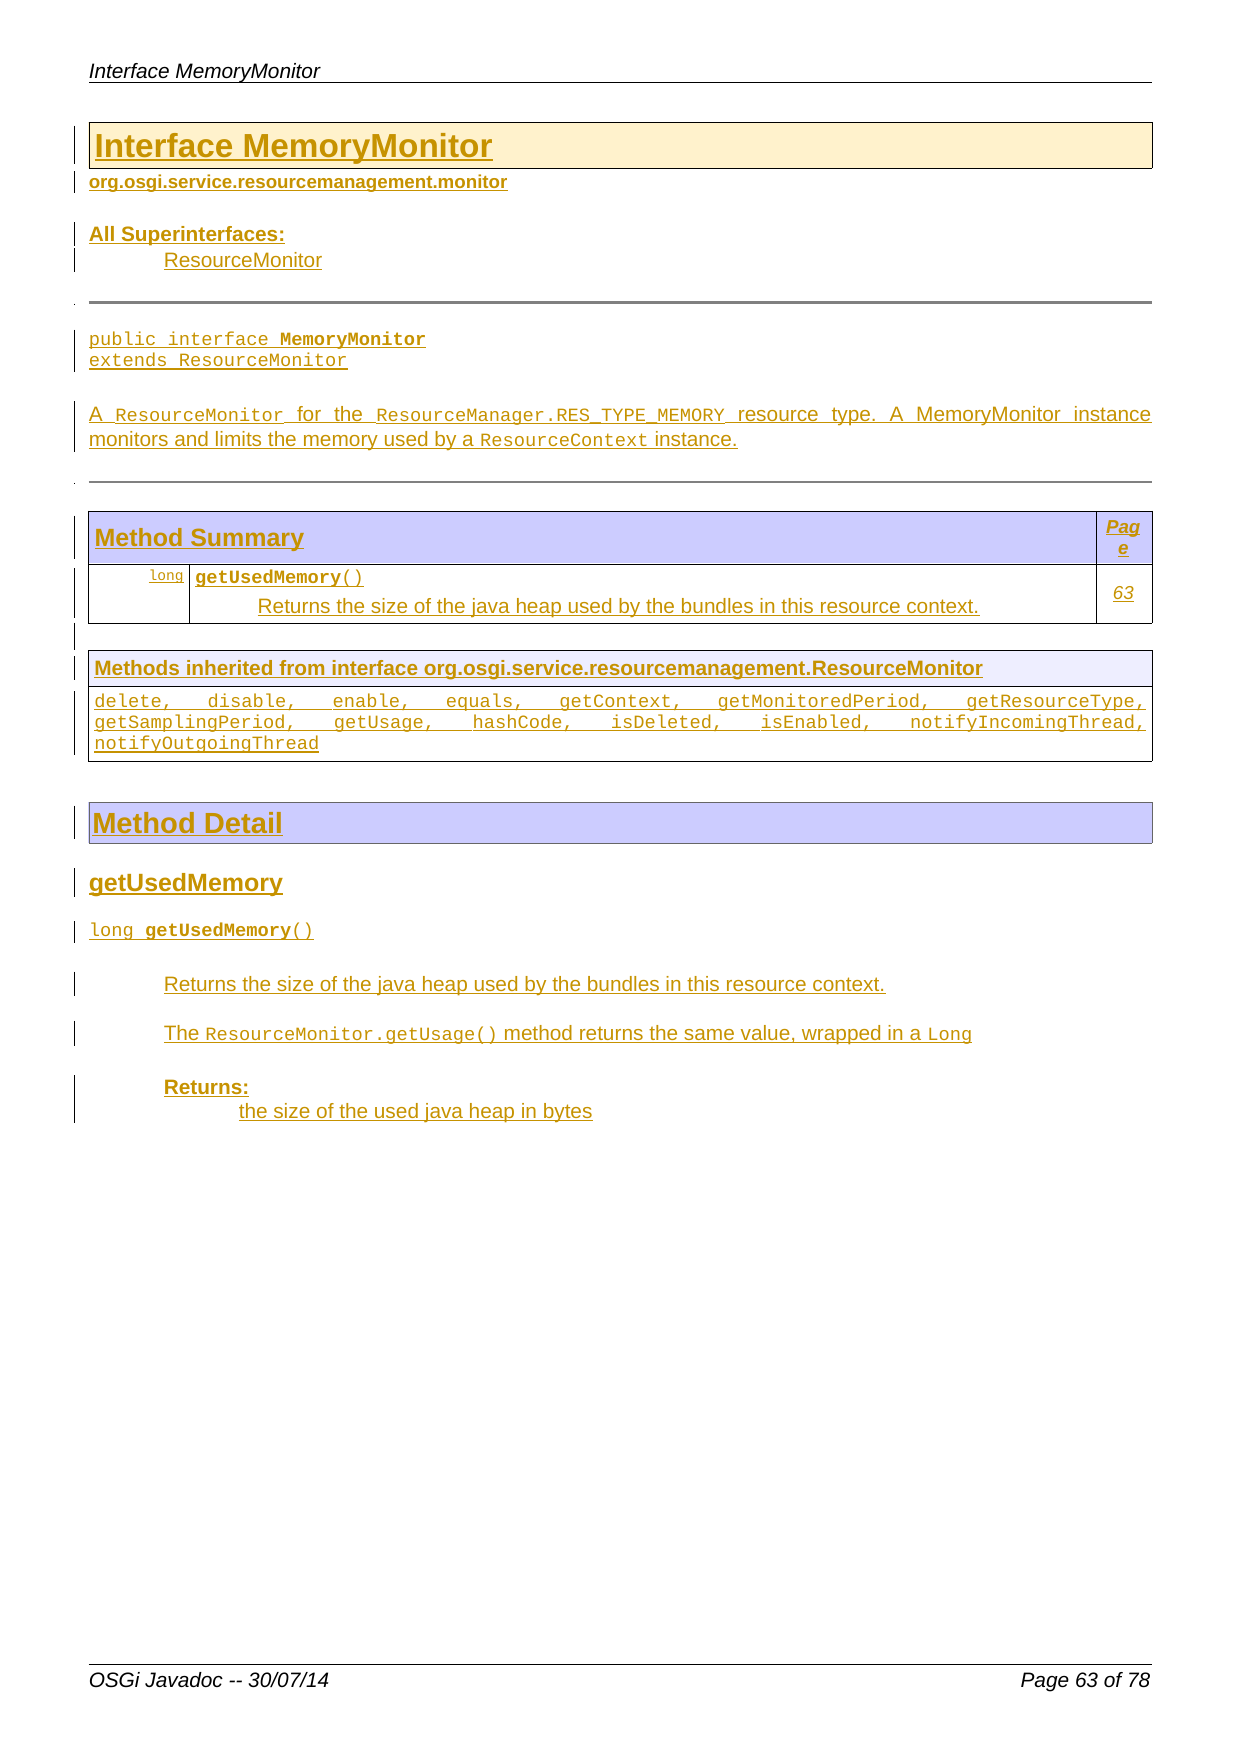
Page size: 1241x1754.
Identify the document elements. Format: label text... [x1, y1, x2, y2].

text Returns the size of the java heap used by the bundles in this resource context. [163, 972, 1152, 996]
subtitle All Superinterfaces: [88, 222, 1152, 246]
text Returns: [163, 1075, 1152, 1099]
table_cell 63 [1097, 565, 1152, 622]
subtitle getUsedMemory [88, 868, 1152, 897]
subtitle Method Detail [90, 803, 1152, 843]
table_header Methods inherited from interface org.osgi.service.resourcemanagement.ResourceMonitor [89, 651, 1152, 686]
text A ResourceMonitor for the ResourceManager.RES_TYPE_MEMORY resource type. A MemoryMonitor instance monitors and limits the memory used by a ResourceContext instance. [88, 401, 1152, 452]
subtitle Interface MemoryMonitor [90, 123, 1152, 168]
table_header Page [1097, 512, 1152, 563]
table_cell long [89, 565, 189, 622]
text long getUsedMemory() [88, 921, 1152, 942]
text the size of the used java heap in bytes [238, 1099, 1152, 1123]
table_cell getUsedMemory() Returns the size of the java heap used by the bundles in this resource context. [190, 565, 1096, 622]
text org.osgi.service.resourcemanagement.monitor [88, 171, 1152, 193]
table_cell delete, disable, enable, equals, getContext, getMonitoredPeriod, getResourceType, getSamplingPeriod, getUsage, hashCode, isDeleted, isEnabled, notifyIncomingThread, notifyOutgoingThread [89, 687, 1152, 761]
text ResourceMonitor [163, 248, 1152, 272]
text The ResourceMonitor.getUsage() method returns the same value, wrapped in a Long [163, 1021, 1152, 1046]
table_header Method Summary [89, 512, 1096, 563]
text public interface MemoryMonitor [88, 330, 1152, 351]
text extends ResourceMonitor [88, 351, 1152, 372]
